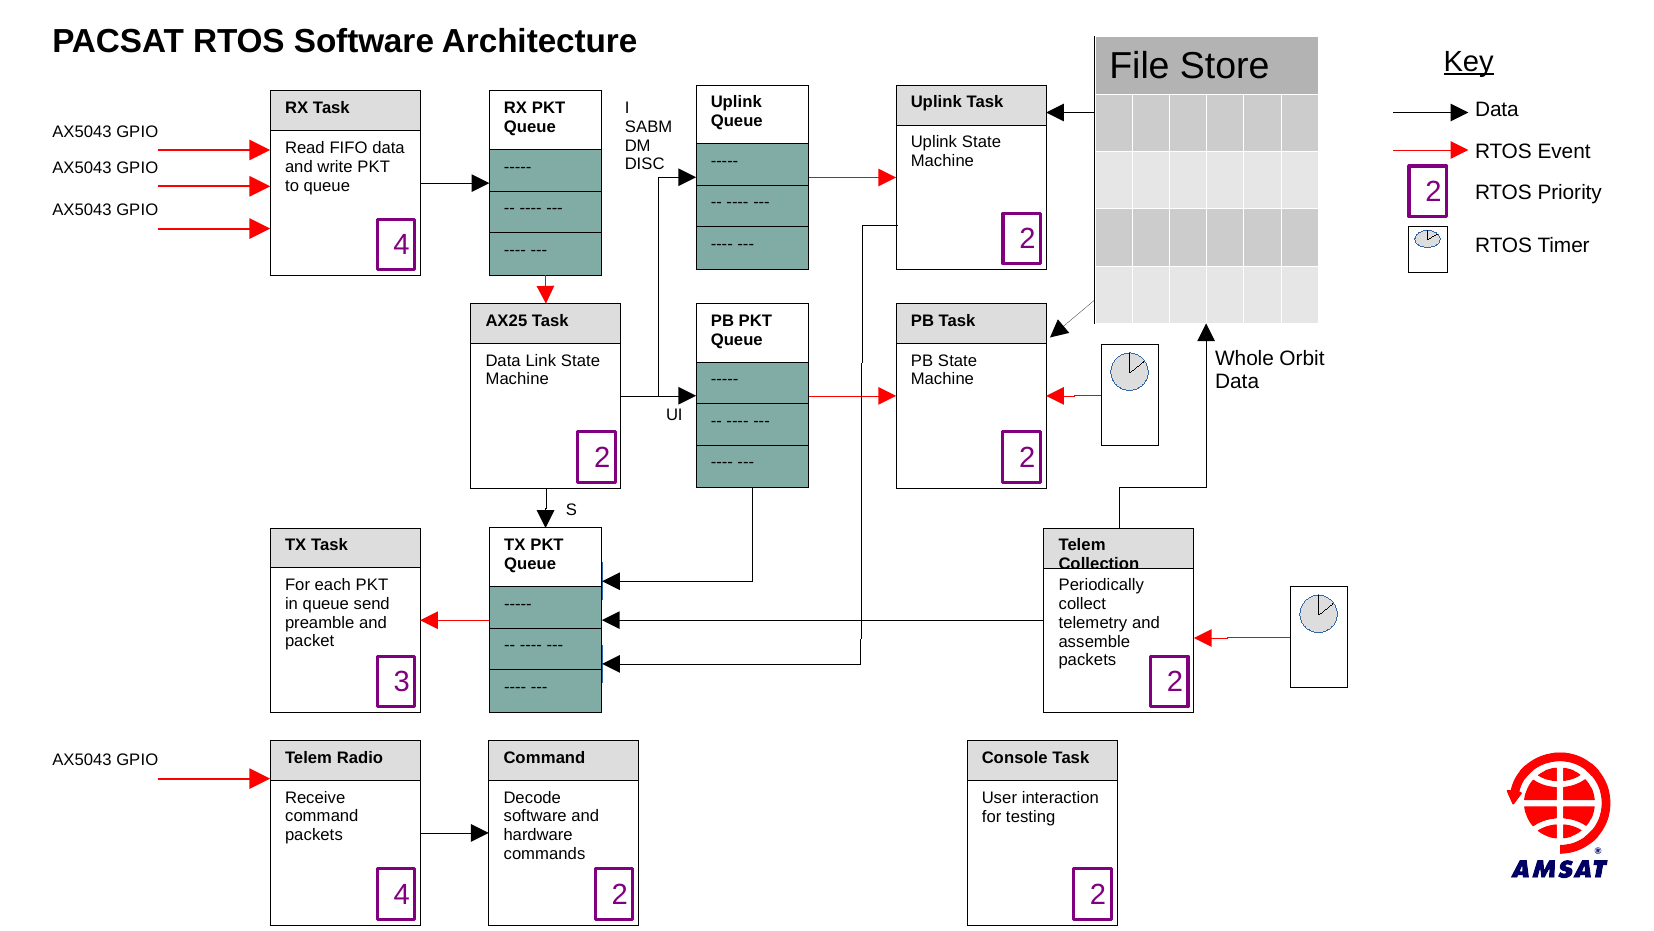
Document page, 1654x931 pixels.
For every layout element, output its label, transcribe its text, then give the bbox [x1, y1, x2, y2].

text_box Telem Collection [1043, 528, 1194, 568]
text_box I SABM DM DISC [609, 90, 798, 181]
text_box TX PKT Queue [489, 527, 602, 586]
text_box PACSAT RTOS Software Architecture [37, 15, 1013, 96]
text_box AX5043 GPIO [37, 193, 226, 227]
text_box [1290, 586, 1348, 688]
text_box S [551, 492, 739, 527]
text_box TX Task [270, 528, 421, 567]
text_box 2 [577, 431, 616, 483]
table_cell [1207, 267, 1243, 323]
text_box ----- [696, 143, 809, 185]
text_box Periodically collect telemetry and assemble packets [1043, 568, 1194, 713]
text_box RX PKT Queue [489, 90, 602, 149]
text_box RX Task [270, 90, 421, 130]
text_box Whole Orbit Data [1200, 338, 1388, 401]
table_header File Store [1096, 37, 1318, 94]
text_box Decode software and hardware commands [488, 780, 639, 926]
text_box ---- --- [489, 232, 602, 276]
text_box PB Task [896, 303, 1047, 343]
text_box Read FIFO data and write PKT to queue [270, 130, 421, 276]
table_cell [1096, 209, 1132, 266]
table_cell [1170, 95, 1206, 151]
text_box PB State Machine [896, 343, 1047, 489]
text_box [1408, 226, 1448, 273]
table_cell [1244, 267, 1281, 323]
table_cell [1170, 267, 1206, 323]
table_cell [1244, 95, 1281, 151]
text_box 2 [1409, 165, 1447, 217]
text_box Telem Radio [270, 740, 421, 780]
text_box ----- [489, 149, 602, 191]
text_box 2 [1150, 656, 1189, 707]
picture [1504, 749, 1613, 880]
text_box RTOS Event [1460, 132, 1648, 171]
text_box 2 [1002, 431, 1041, 483]
table_cell [1207, 152, 1243, 208]
text_box Uplink Task [896, 85, 1047, 125]
table_cell [1170, 152, 1206, 208]
text_box 2 [595, 868, 633, 920]
table_cell [1133, 209, 1169, 266]
text_box ----- [489, 586, 602, 628]
text_box ---- --- [696, 226, 809, 270]
text_box AX5043 GPIO [37, 114, 226, 149]
text_box Key [1428, 37, 1617, 86]
table_cell [1096, 152, 1132, 208]
text_box ---- --- [696, 445, 809, 488]
text_box For each PKT in queue send preamble and packet [270, 567, 421, 713]
text_box RTOS Timer [1460, 226, 1648, 265]
table_cell [1282, 267, 1318, 323]
text_box AX25 Task [470, 303, 621, 343]
table_cell [1207, 95, 1243, 151]
text_box ---- --- [489, 669, 602, 713]
text_box RTOS Priority [1460, 173, 1648, 212]
text_box 3 [377, 656, 415, 707]
table_cell [1282, 152, 1318, 208]
table_cell [1133, 267, 1169, 323]
text_box Console Task [967, 740, 1118, 780]
text_box Data Link State Machine [470, 343, 621, 489]
text_box User interaction for testing [967, 780, 1118, 926]
table_cell [1096, 267, 1132, 323]
table_cell [1244, 152, 1281, 208]
text_box 4 [377, 868, 415, 920]
text_box UI [651, 397, 839, 432]
table_cell [1170, 209, 1206, 266]
text_box -- ---- --- [489, 191, 602, 232]
text_box 4 [377, 219, 415, 270]
text_box -- ---- --- [696, 432, 809, 445]
table_cell [1096, 95, 1132, 151]
text_box Receive command packets [270, 780, 421, 926]
text_box PB PKT Queue [696, 303, 809, 362]
text_box AX5043 GPIO [37, 150, 226, 185]
table_cell [1244, 209, 1281, 266]
text_box AX5043 GPIO [37, 743, 226, 777]
text_box -- ---- --- [489, 628, 602, 669]
text_box Uplink Queue [696, 85, 809, 143]
text_box Command [488, 740, 639, 780]
text_box 2 [1002, 213, 1041, 264]
text_box -- ---- --- [696, 185, 809, 226]
text_box Uplink State Machine [896, 125, 1047, 270]
text_box Data [1460, 90, 1648, 129]
text_box 2 [1073, 868, 1112, 920]
text_box [1101, 344, 1159, 446]
table_cell [1133, 152, 1169, 208]
table_cell [1133, 95, 1169, 151]
table_cell [1282, 209, 1318, 266]
table_cell [1282, 95, 1318, 151]
table_cell [1207, 209, 1243, 266]
text_box ----- [696, 362, 809, 397]
